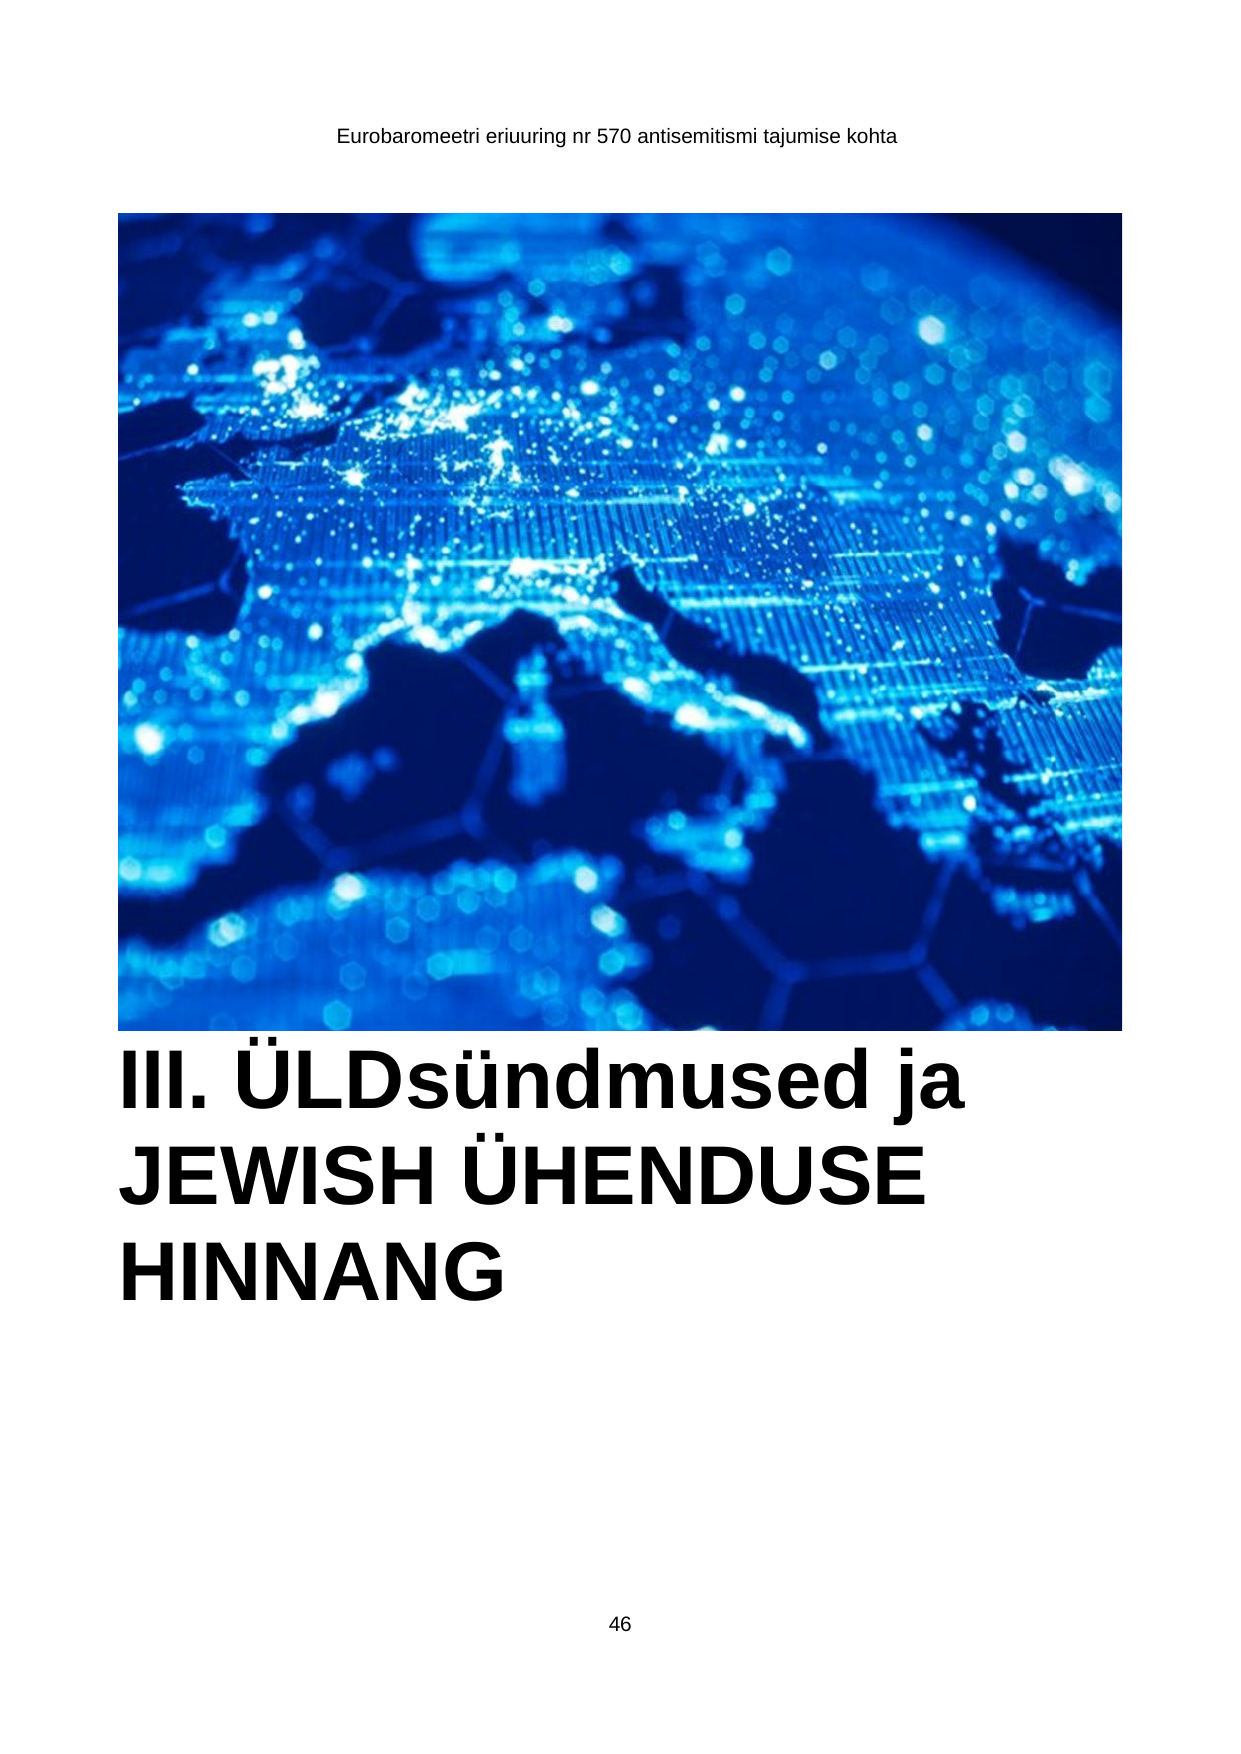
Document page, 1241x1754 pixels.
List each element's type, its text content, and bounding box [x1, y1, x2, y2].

picture [1071, 812, 1079, 818]
picture [617, 1009, 626, 1017]
picture [236, 814, 244, 820]
picture [118, 857, 181, 883]
picture [1113, 827, 1123, 831]
picture [619, 1022, 632, 1029]
picture [118, 213, 1123, 1031]
picture [207, 833, 223, 848]
subtitle III. ÜLDsündmused ja JEWISH ÜHENDUSE HINNANG [118, 1031, 1122, 1318]
picture [1115, 680, 1123, 686]
